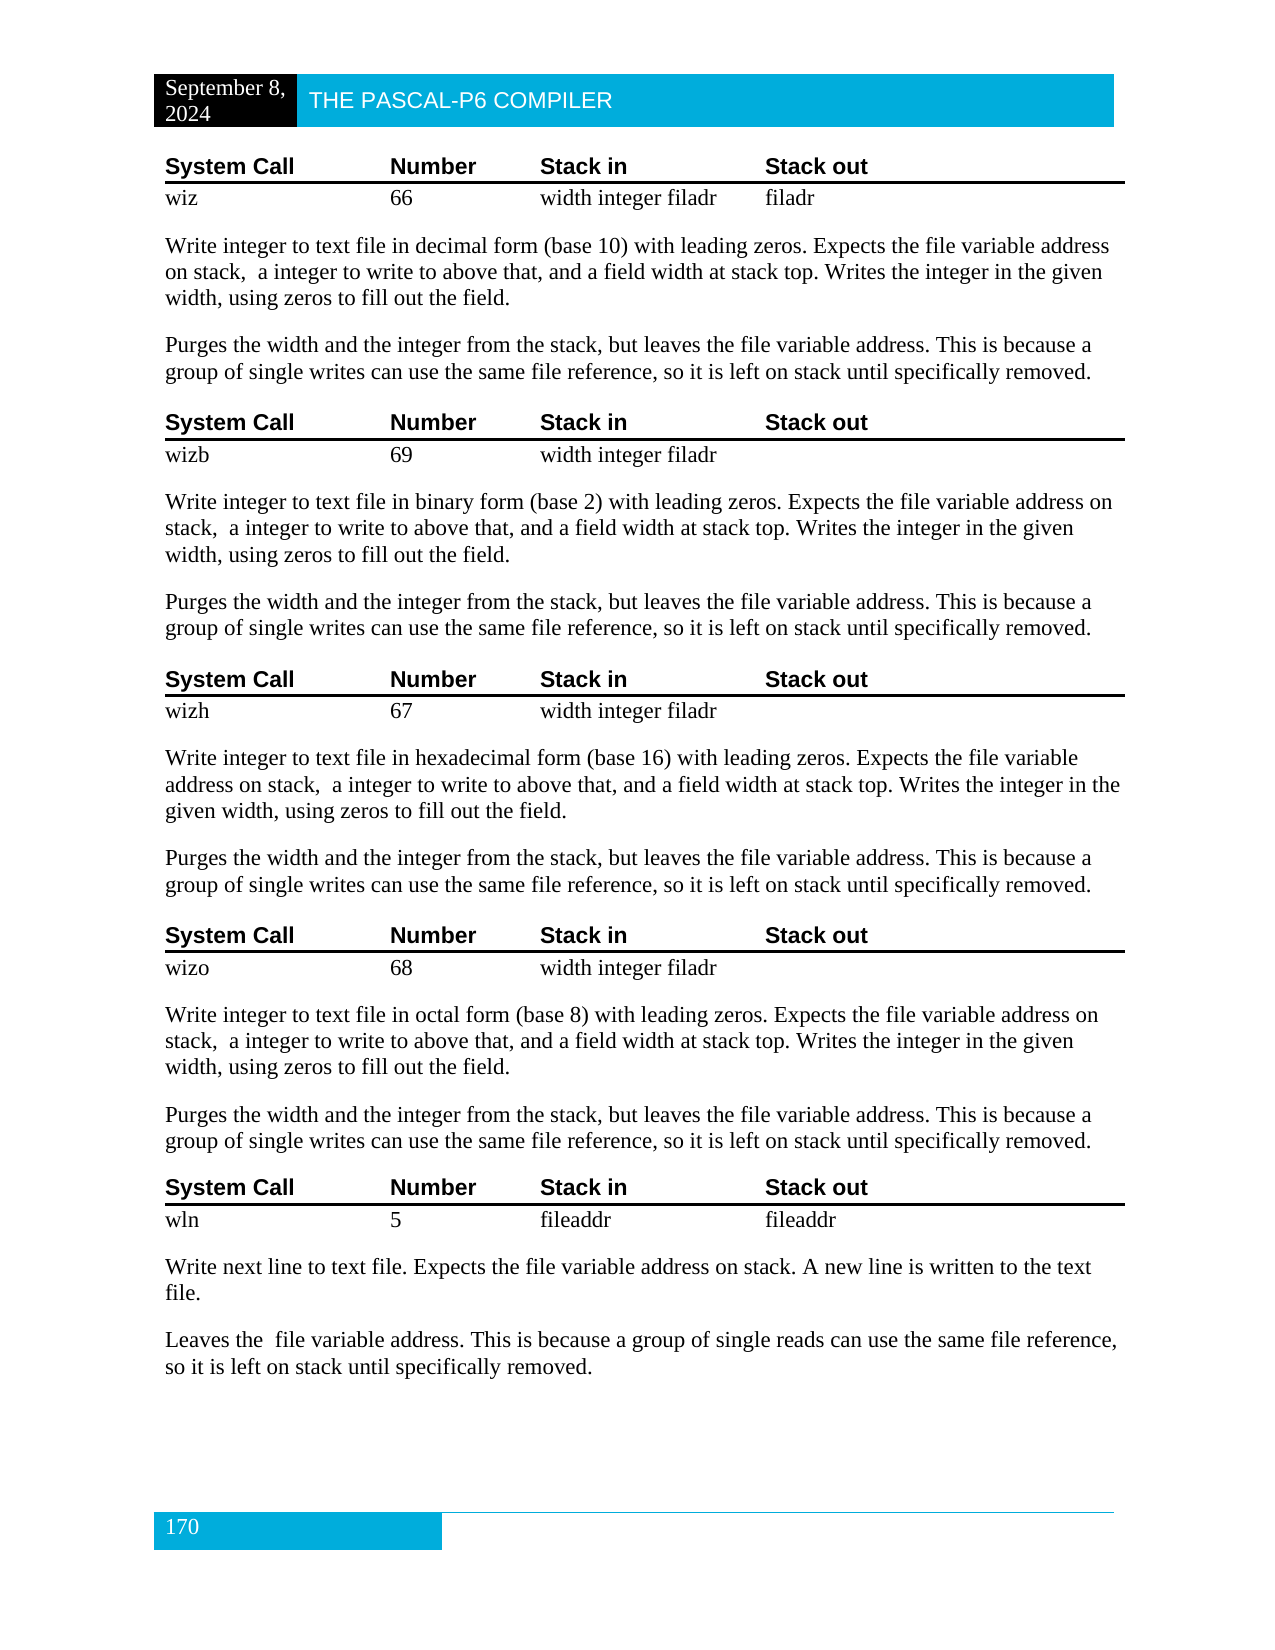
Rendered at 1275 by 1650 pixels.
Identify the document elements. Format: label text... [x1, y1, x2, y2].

text System Call Number Stack in Stack out [165, 153, 1125, 181]
text Write integer to text file in binary form (base 2) with leading zeros. Expects the file variable address on stack, a integer to write to above that, and a field width at stack top. Writes the integer in the given width, using zeros to fill out the field. [165, 488, 1125, 567]
text wizb 69 width integer filadr [165, 441, 1125, 467]
text Purges the width and the integer from the stack, but leaves the file variable address. This is because a group of single writes can use the same file reference, so it is left on stack until specifically removed. [165, 332, 1125, 384]
text Write integer to text file in hexadecimal form (base 16) with leading zeros. Expects the file variable address on stack, a integer to write to above that, and a field width at stack top. Writes the integer in the given width, using zeros to fill out the field. [165, 744, 1125, 823]
text Leaves the file variable address. This is because a group of single reads can use the same file reference, so it is left on stack until specifically removed. [165, 1326, 1125, 1379]
text Write integer to text file in octal form (base 8) with leading zeros. Expects the file variable address on stack, a integer to write to above that, and a field width at stack top. Writes the integer in the given width, using zeros to fill out the field. [165, 1001, 1125, 1080]
text Write next line to text file. Expects the file variable address on stack. A new line is written to the text file. [165, 1253, 1125, 1306]
text System Call Number Stack in Stack out [165, 409, 1125, 438]
text Purges the width and the integer from the stack, but leaves the file variable address. This is because a group of single writes can use the same file reference, so it is left on stack until specifically removed. [165, 588, 1125, 641]
text wiz 66 width integer filadr filadr [165, 184, 1125, 211]
text System Call Number Stack in Stack out [165, 1174, 1125, 1203]
text System Call Number Stack in Stack out [165, 666, 1125, 694]
text wizh 67 width integer filadr [165, 697, 1125, 723]
text wizo 68 width integer filadr [165, 953, 1125, 980]
text System Call Number Stack in Stack out [165, 922, 1125, 950]
text Purges the width and the integer from the stack, but leaves the file variable address. This is because a group of single writes can use the same file reference, so it is left on stack until specifically removed. [165, 844, 1125, 897]
text Purges the width and the integer from the stack, but leaves the file variable address. This is because a group of single writes can use the same file reference, so it is left on stack until specifically removed. [165, 1101, 1125, 1153]
text Write integer to text file in decimal form (base 10) with leading zeros. Expects the file variable address on stack, a integer to write to above that, and a field width at stack top. Writes the integer in the given width, using zeros to fill out the field. [165, 232, 1125, 311]
text wln 5 fileaddr fileaddr [165, 1206, 1125, 1232]
